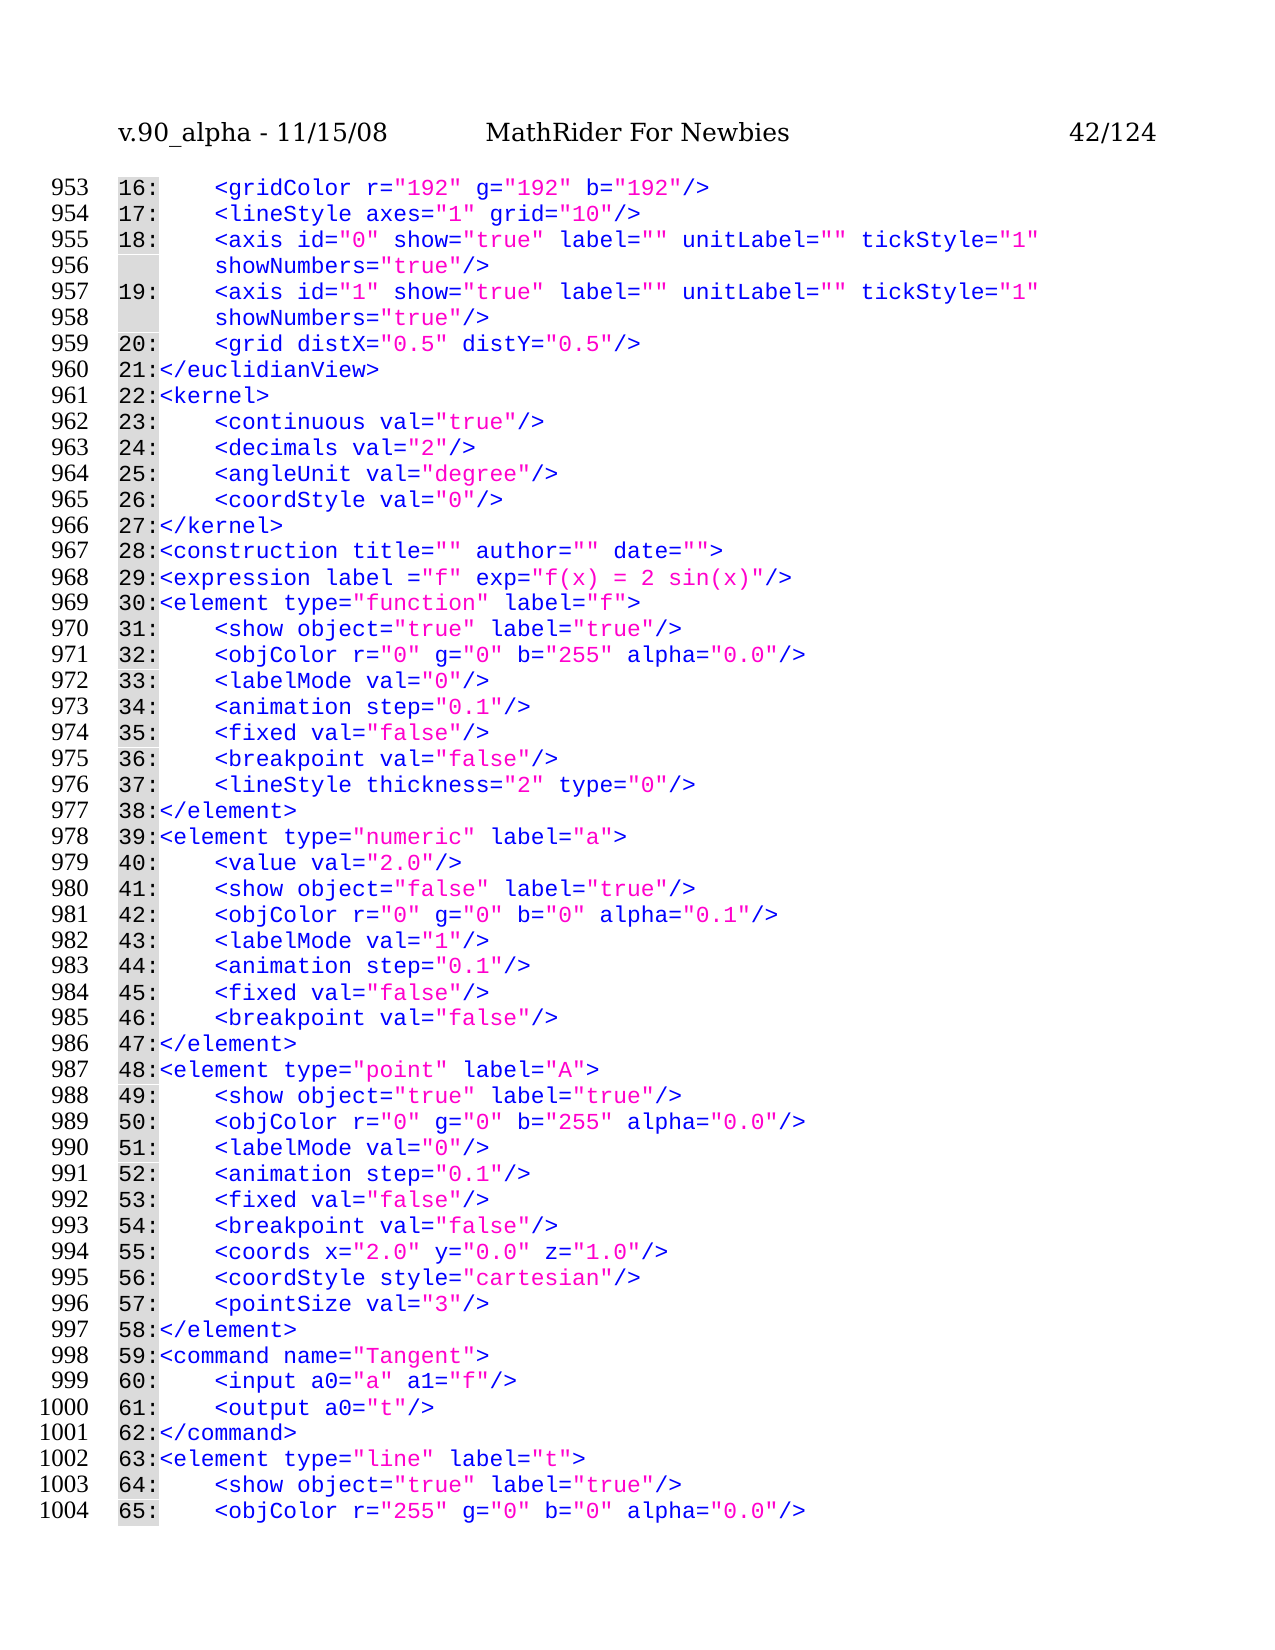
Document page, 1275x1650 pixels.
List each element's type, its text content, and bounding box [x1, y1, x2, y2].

text 25: <angleUnit val="degree"/> [118, 462, 1157, 488]
text 47:</element> [118, 1033, 1157, 1059]
text 64: <show object="true" label="true"/> [118, 1474, 1157, 1499]
text 21:</euclidianView> [118, 358, 1157, 384]
text 20: <grid distX="0.5" distY="0.5"/> [118, 332, 1157, 358]
text 18: <axis id="0" show="true" label="" unitLabel="" tickStyle="1" [118, 229, 1157, 254]
text 50: <objColor r="0" g="0" b="255" alpha="0.0"/> [118, 1111, 1157, 1136]
text 53: <fixed val="false"/> [118, 1188, 1157, 1214]
text 48:<element type="point" label="A"> [118, 1059, 1157, 1084]
text 55: <coords x="2.0" y="0.0" z="1.0"/> [118, 1240, 1157, 1266]
text 59:<command name="Tangent"> [118, 1344, 1157, 1370]
text 33: <labelMode val="0"/> [118, 669, 1157, 696]
text 57: <pointSize val="3"/> [118, 1292, 1157, 1318]
text 58:</element> [118, 1318, 1157, 1344]
text 27:</kernel> [118, 514, 1157, 540]
text 41: <show object="false" label="true"/> [118, 877, 1157, 903]
text 32: <objColor r="0" g="0" b="255" alpha="0.0"/> [118, 644, 1157, 669]
text showNumbers="true"/> [118, 254, 1157, 281]
text 43: <labelMode val="1"/> [118, 929, 1157, 955]
text 22:<kernel> [118, 384, 1157, 410]
text 23: <continuous val="true"/> [118, 410, 1157, 436]
text 16: <gridColor r="192" g="192" b="192"/> [118, 177, 1157, 203]
text 26: <coordStyle val="0"/> [118, 488, 1157, 514]
text 19: <axis id="1" show="true" label="" unitLabel="" tickStyle="1" [118, 281, 1157, 306]
text 62:</command> [118, 1422, 1157, 1448]
text 35: <fixed val="false"/> [118, 721, 1157, 747]
text 31: <show object="true" label="true"/> [118, 618, 1157, 644]
text 39:<element type="numeric" label="a"> [118, 825, 1157, 851]
text 28:<construction title="" author="" date=""> [118, 540, 1157, 566]
text 30:<element type="function" label="f"> [118, 592, 1157, 618]
text 24: <decimals val="2"/> [118, 436, 1157, 462]
text 60: <input a0="a" a1="f"/> [118, 1370, 1157, 1396]
text 36: <breakpoint val="false"/> [118, 747, 1157, 773]
text 17: <lineStyle axes="1" grid="10"/> [118, 203, 1157, 229]
text 61: <output a0="t"/> [118, 1396, 1157, 1422]
text 52: <animation step="0.1"/> [118, 1162, 1157, 1188]
text 44: <animation step="0.1"/> [118, 955, 1157, 981]
text 49: <show object="true" label="true"/> [118, 1084, 1157, 1111]
text 42: <objColor r="0" g="0" b="0" alpha="0.1"/> [118, 903, 1157, 929]
text 34: <animation step="0.1"/> [118, 696, 1157, 721]
text 29:<expression label ="f" exp="f(x) = 2 sin(x)"/> [118, 566, 1157, 592]
text 40: <value val="2.0"/> [118, 851, 1157, 877]
text 38:</element> [118, 799, 1157, 825]
text 46: <breakpoint val="false"/> [118, 1007, 1157, 1033]
text 56: <coordStyle style="cartesian"/> [118, 1266, 1157, 1292]
text 65: <objColor r="255" g="0" b="0" alpha="0.0"/> [118, 1499, 1157, 1526]
text 63:<element type="line" label="t"> [118, 1448, 1157, 1474]
text showNumbers="true"/> [118, 306, 1157, 332]
text 45: <fixed val="false"/> [118, 981, 1157, 1007]
text 51: <labelMode val="0"/> [118, 1136, 1157, 1162]
text 37: <lineStyle thickness="2" type="0"/> [118, 773, 1157, 799]
text 54: <breakpoint val="false"/> [118, 1214, 1157, 1240]
